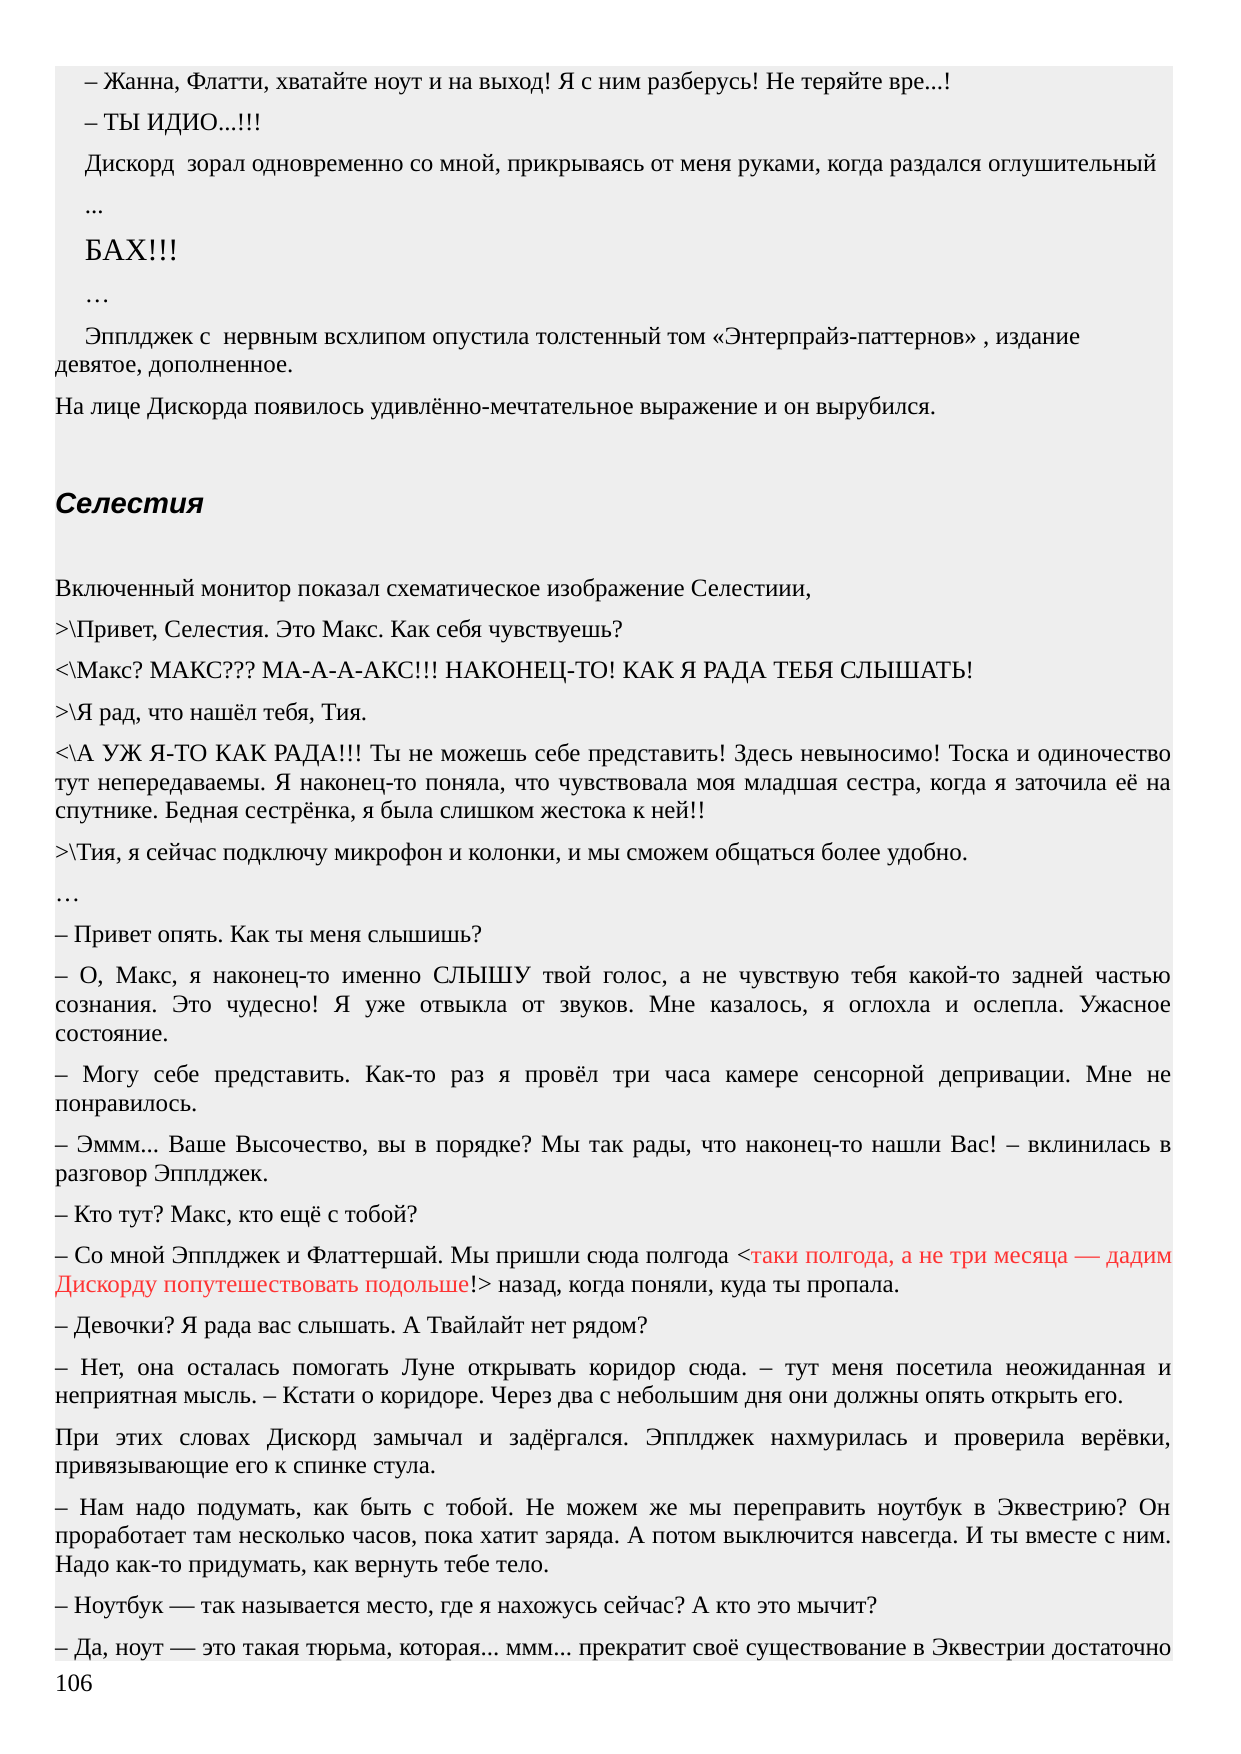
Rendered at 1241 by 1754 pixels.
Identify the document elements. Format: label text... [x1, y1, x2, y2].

subtitle Селестия [55, 486, 1173, 519]
text Эпплджек с нервным всхлипом опустила толстенный том «Энтерпрайз-паттернов» , издание девятое, дополненное. [55, 321, 1173, 378]
text … [55, 279, 1173, 308]
text – Со мной Эпплджек и Флаттершай. Мы пришли сюда полгода <таки полгода, а не три месяца — дадим Дискорду попутешествовать подольше!> назад, когда поняли, куда ты пропала. [55, 1241, 1173, 1298]
text – Нам надо подумать, как быть с тобой. Не можем же мы переправить ноутбук в Эквестрию? Он проработает там несколько часов, пока хатит заряда. А потом выключится навсегда. И ты вместе с ним. Надо как-то придумать, как вернуть тебе тело. [55, 1492, 1173, 1578]
text >\Я рад, что нашёл тебя, Тия. [55, 697, 1173, 726]
text >\Привет, Селестия. Это Макс. Как себя чувствуешь? [55, 614, 1173, 643]
text … [55, 878, 1173, 907]
text – О, Макс, я наконец-то именно СЛЫШУ твой голос, а не чувствую тебя какой-то задней частью сознания. Это чудесно! Я уже отвыкла от звуков. Мне казалось, я оглохла и ослепла. Ужасное состояние. [55, 961, 1173, 1047]
text – Девочки? Я рада вас слышать. А Твайлайт нет рядом? [55, 1311, 1173, 1339]
text БАХ!!! [55, 231, 1173, 267]
text <\А УЖ Я-ТО КАК РАДА!!! Ты не можешь себе представить! Здесь невыносимо! Тоска и одиночество тут непередаваемы. Я наконец-то поняла, что чувствовала моя младшая сестра, когда я заточила её на спутнике. Бедная сестрёнка, я была слишком жестока к ней!! [55, 738, 1173, 824]
text – Могу себе представить. Как-то раз я провёл три часа камере сенсорной депривации. Мне не понравилось. [55, 1059, 1173, 1117]
text <\Макс? МАКС??? МА-А-А-АКС!!! НАКОНЕЦ-ТО! КАК Я РАДА ТЕБЯ СЛЫШАТЬ! [55, 656, 1173, 684]
text >\Тия, я сейчас подключу микрофон и колонки, и мы сможем общаться более удобно. [55, 837, 1173, 866]
text Включенный монитор показал схематическое изображение Селестиии, [55, 573, 1173, 602]
text Дискорд зорал одновременно со мной, прикрываясь от меня руками, когда раздался оглушительный [55, 148, 1173, 177]
text – Кто тут? Макс, кто ещё с тобой? [55, 1199, 1173, 1228]
text – ТЫ ИДИО...!!! [55, 107, 1173, 136]
text На лице Дискорда появилось удивлённо-мечтательное выражение и он вырубился. [55, 391, 1173, 419]
text – Ноутбук — так называется место, где я нахожусь сейчас? А кто это мычит? [55, 1591, 1173, 1619]
text – Привет опять. Как ты меня слышишь? [55, 919, 1173, 948]
text – Нет, она осталась помогать Луне открывать коридор сюда. – тут меня посетила неожиданная и неприятная мысль. – Кстати о коридоре. Через два с небольшим дня они должны опять открыть его. [55, 1352, 1173, 1409]
text – Эммм... Ваше Высочество, вы в порядке? Мы так рады, что наконец-то нашли Вас! – вклинилась в разговор Эпплджек. [55, 1129, 1173, 1187]
text При этих словах Дискорд замычал и задёргался. Эпплджек нахмурилась и проверила верёвки, привязывающие его к спинке стула. [55, 1422, 1173, 1479]
text ... [55, 190, 1173, 218]
text – Да, ноут — это такая тюрьма, которая... ммм... прекратит своё существование в Эквестрии достаточно [55, 1632, 1173, 1661]
text – Жанна, Флатти, хватайте ноут и на выход! Я с ним разберусь! Не теряйте вре...! [55, 66, 1173, 95]
